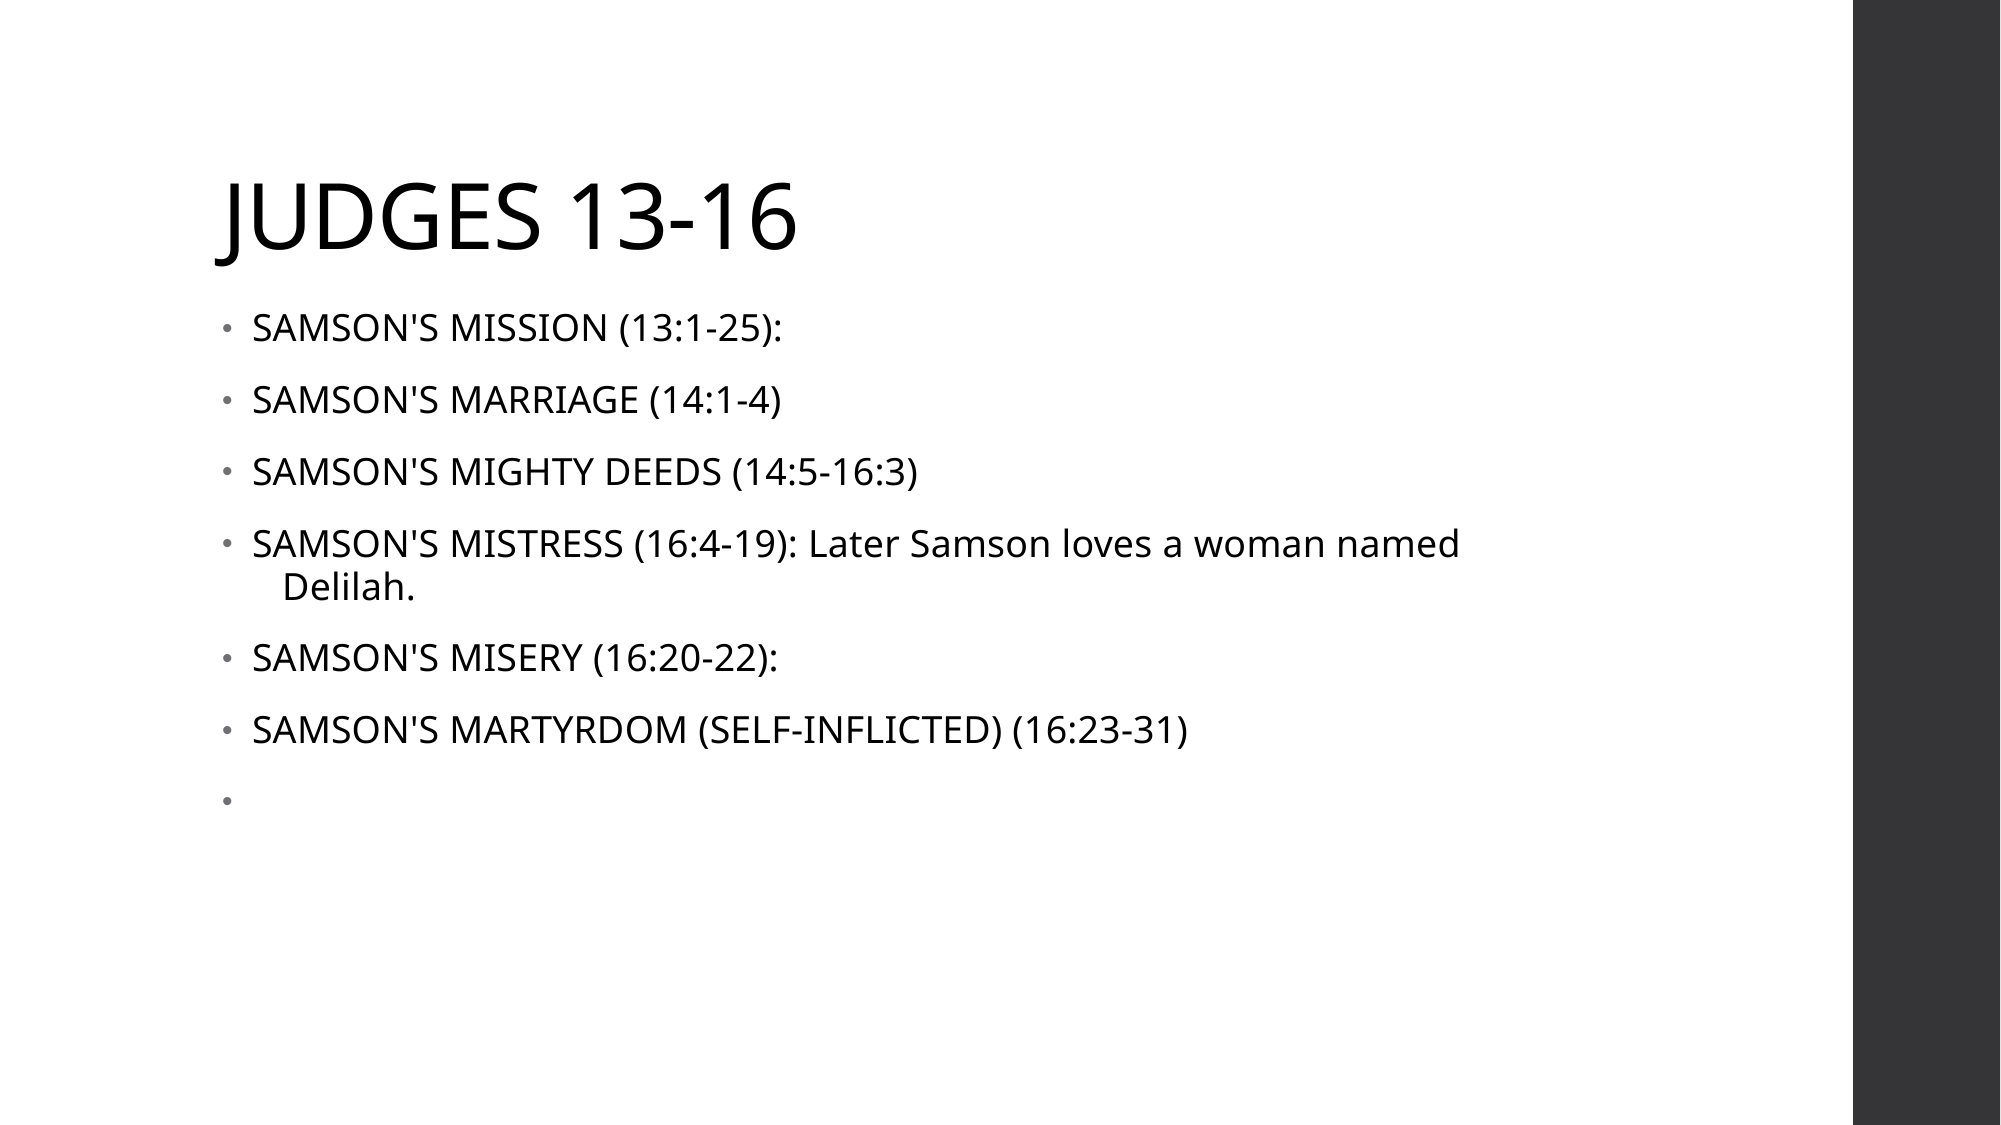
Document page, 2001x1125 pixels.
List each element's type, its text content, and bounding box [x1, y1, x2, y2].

list SAMSON'S MISSION (13:1-25): SAMSON'S MARRIAGE (14:1-4) SAMSON'S MIGHTY DEEDS (14:5-16:3) SAMSON'S MISTRESS (16:4-19): Later Samson loves a woman named Delilah. SAMSON'S MISERY (16:20-22): SAMSON'S MARTYRDOM (SELF-INFLICTED) (16:23-31) [206, 299, 1617, 1014]
title JUDGES 13-16 [206, 60, 1797, 278]
